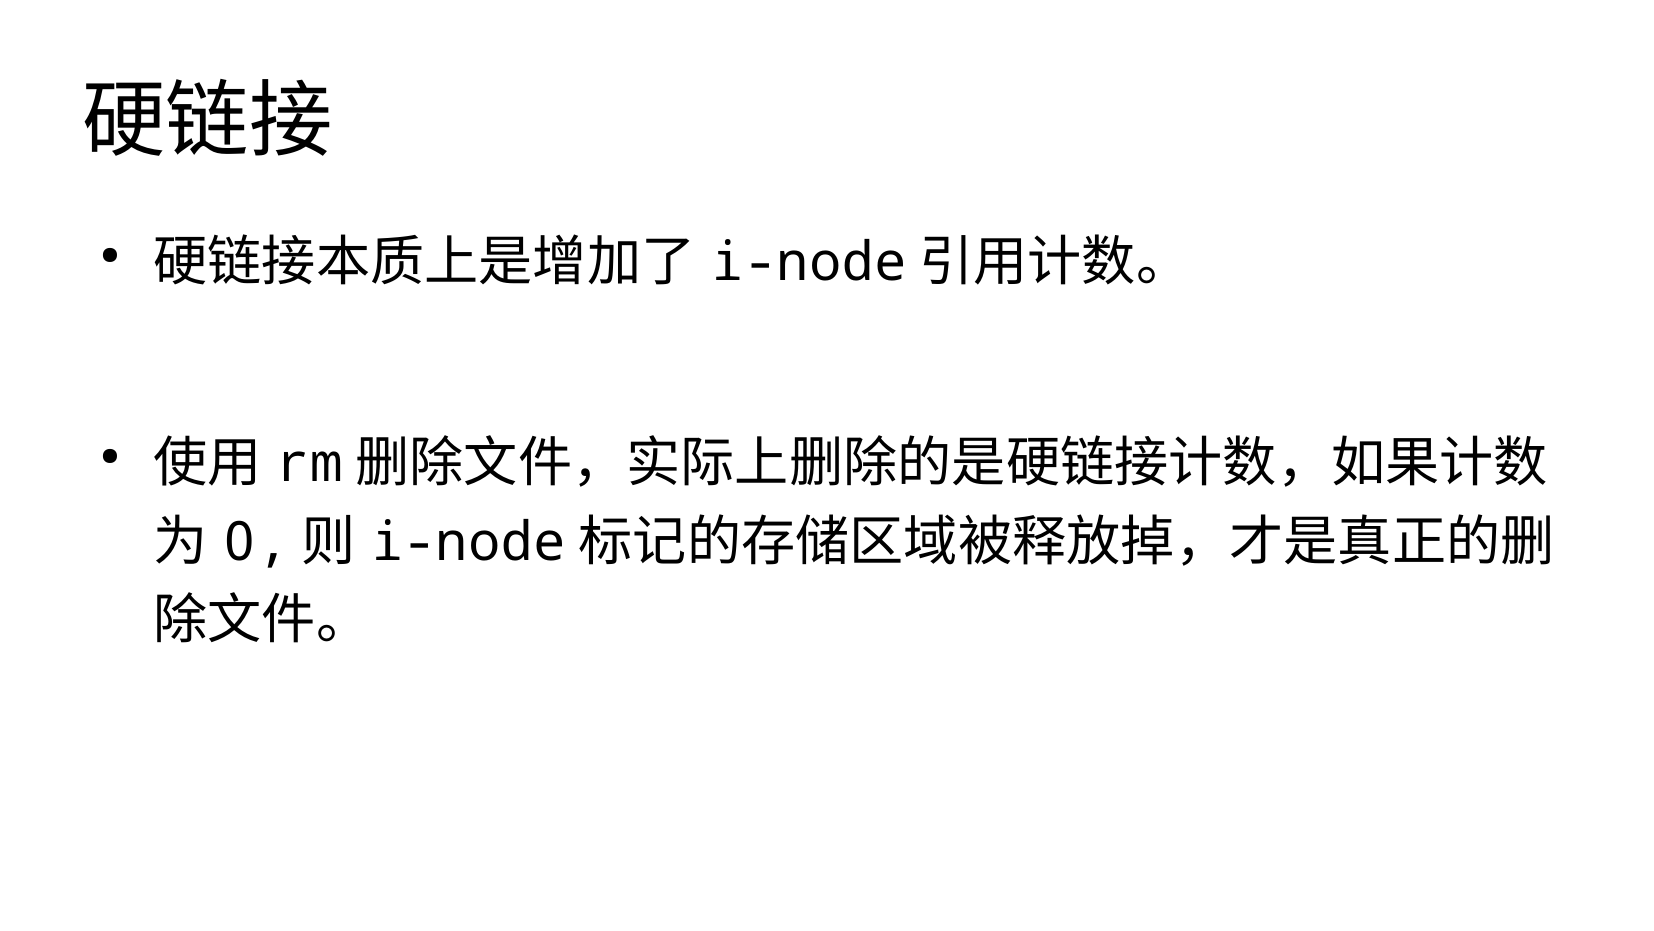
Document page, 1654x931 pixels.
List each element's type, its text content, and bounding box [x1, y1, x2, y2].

list 硬链接本质上是增加了i-node引用计数。 使用rm删除文件，实际上删除的是硬链接计数，如果计数为0,则i-node标记的存储区域被释放掉，才是真正的删除文件。 [82, 217, 1571, 851]
title 硬链接 [82, 37, 1571, 189]
